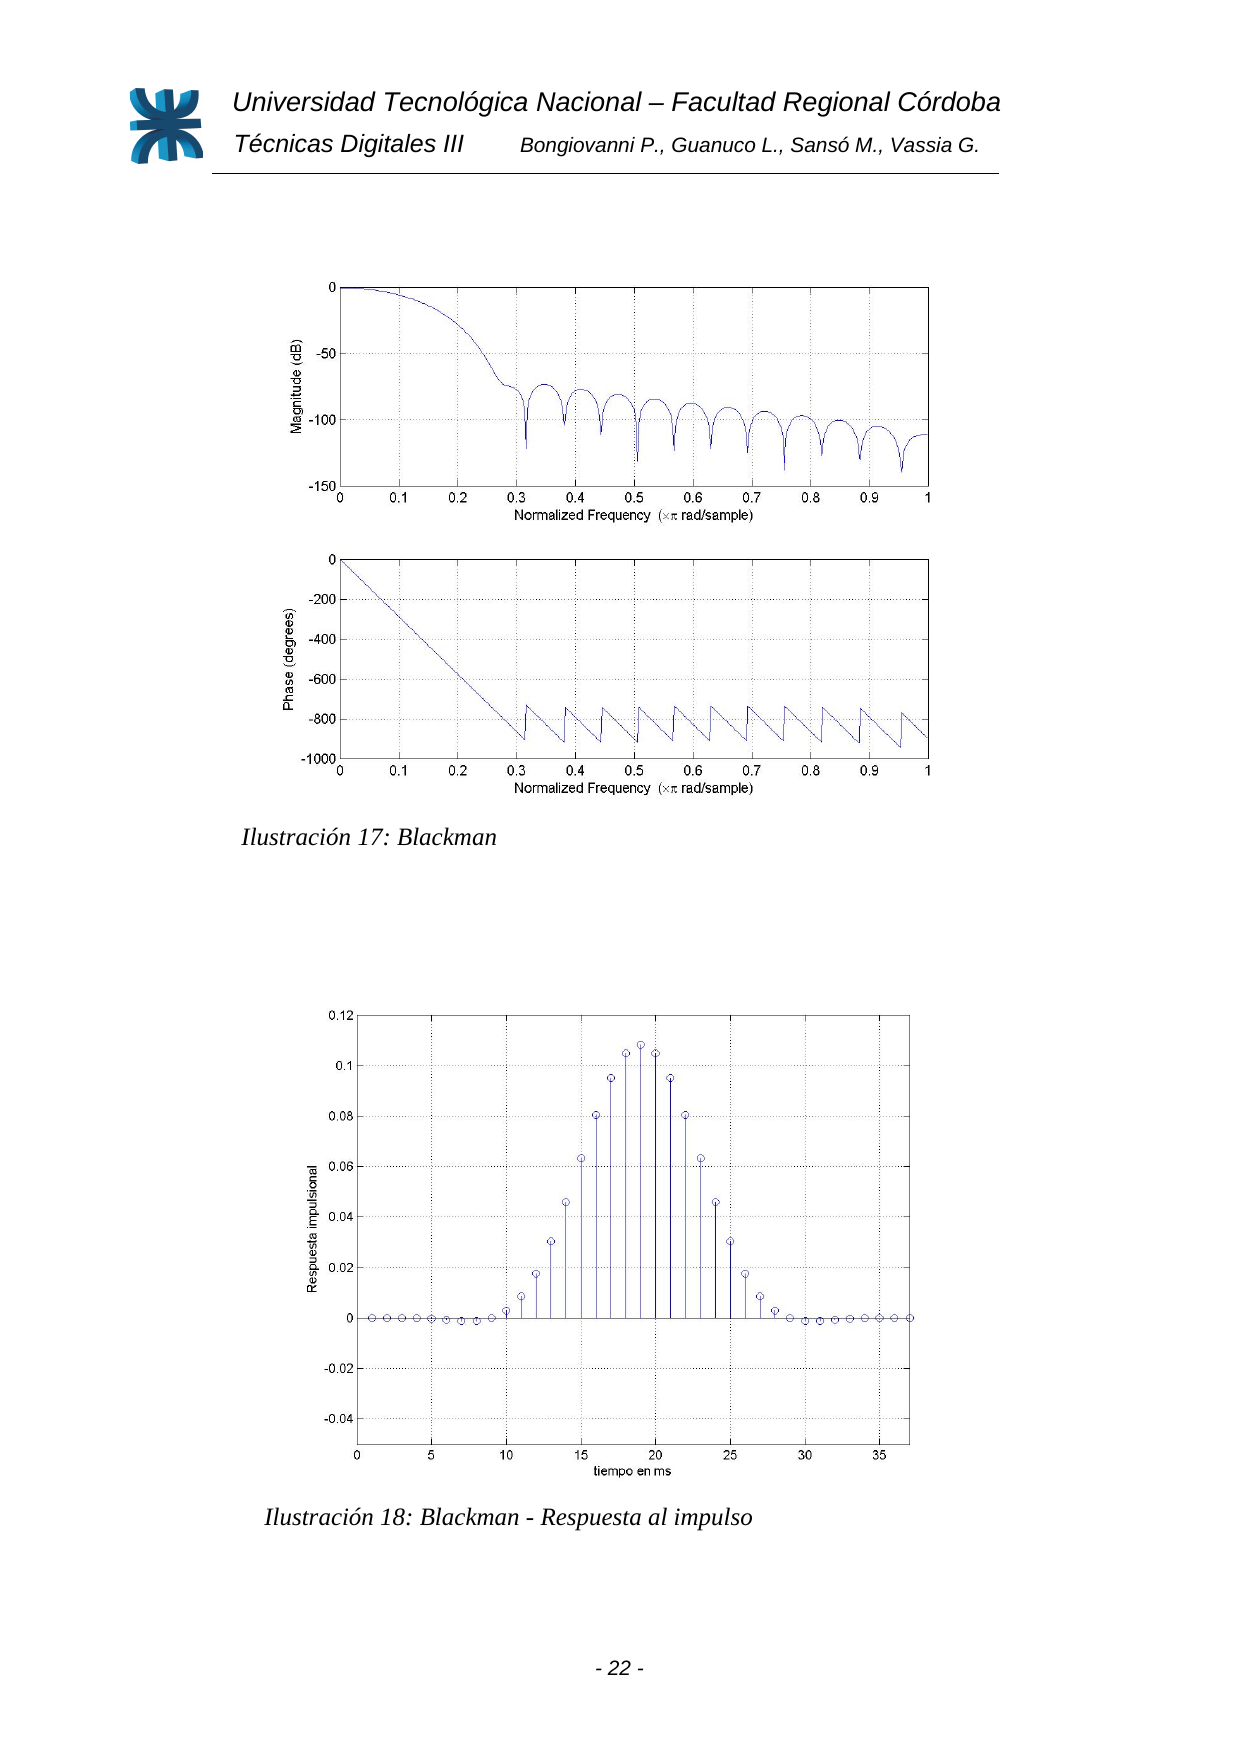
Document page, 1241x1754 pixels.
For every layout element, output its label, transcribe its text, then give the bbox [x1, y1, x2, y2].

text Ilustración 18: Blackman - Respuesta al impulso [264, 1502, 976, 1530]
picture [264, 975, 977, 1502]
picture [129, 88, 203, 164]
text Ilustración 17: Blackman [241, 822, 999, 851]
picture [241, 243, 1000, 822]
